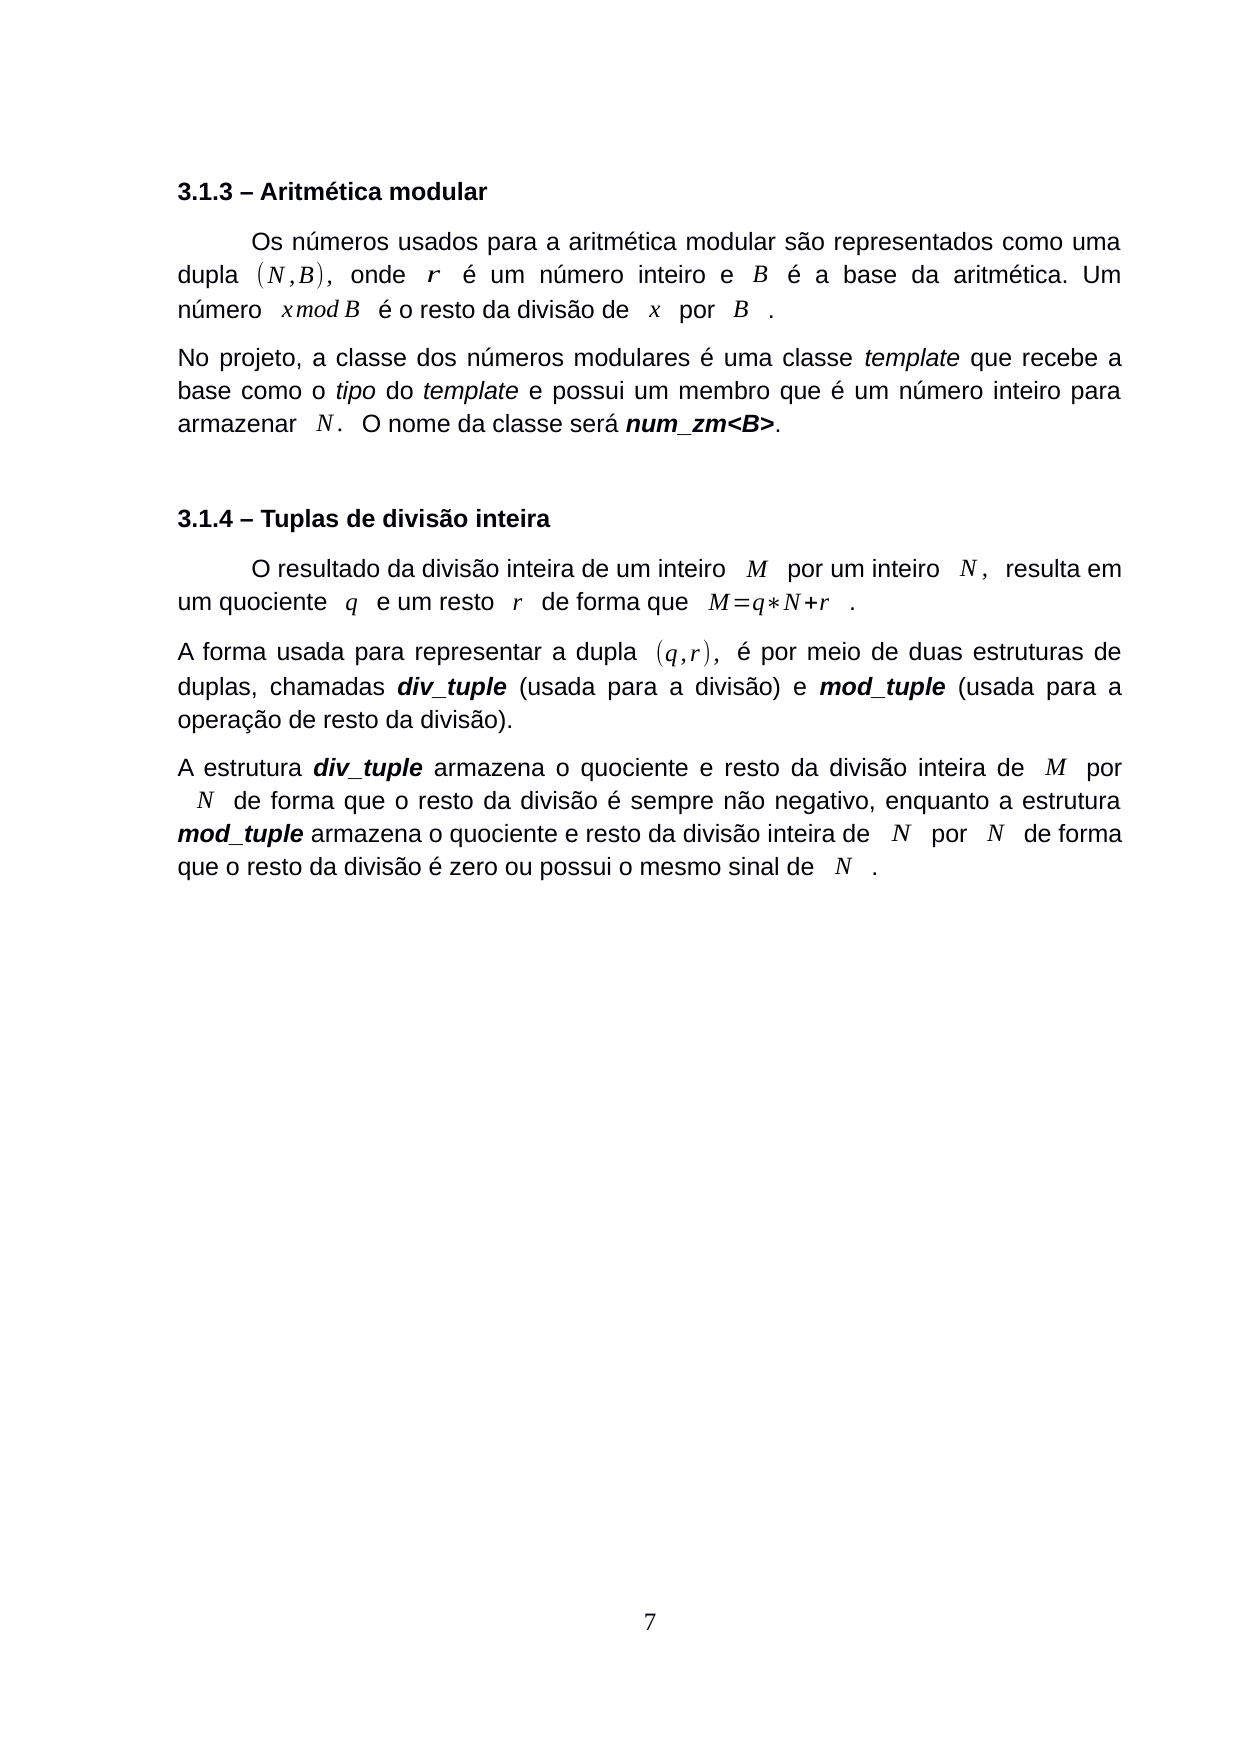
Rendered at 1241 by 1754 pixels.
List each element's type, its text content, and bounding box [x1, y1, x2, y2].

text A forma usada para representar a duplaé por meio de duas estruturas de duplas, chamadas div_tuple (usada para a divisão) e mod_tuple (usada para a operação de resto da divisão). [177, 637, 1122, 733]
text A estrutura div_tuple armazena o quociente e resto da divisão inteira deporde forma que o resto da divisão é sempre não negativo, enquanto a estrutura mod_tuple armazena o quociente e resto da divisão inteira deporde forma que o resto da divisão é zero ou possui o mesmo sinal de. [177, 752, 1122, 881]
text 3.1.3 – Aritmética modular [177, 177, 1122, 206]
text 3.1.4 – Tuplas de divisão inteira [177, 504, 1122, 533]
text Os números usados para a aritmética modular são representados como uma duplaondeé um número inteiro eé a base da aritmética. Um númeroé o resto da divisão depor. [177, 227, 1122, 323]
text O resultado da divisão inteira de um inteiropor um inteiroresulta em um quocientee um restode forma que. [177, 554, 1122, 616]
text No projeto, a classe dos números modulares é uma classe template que recebe a base como o tipo do template e possui um membro que é um número inteiro para armazenarO nome da classe será num_zm<B>. [177, 343, 1122, 437]
